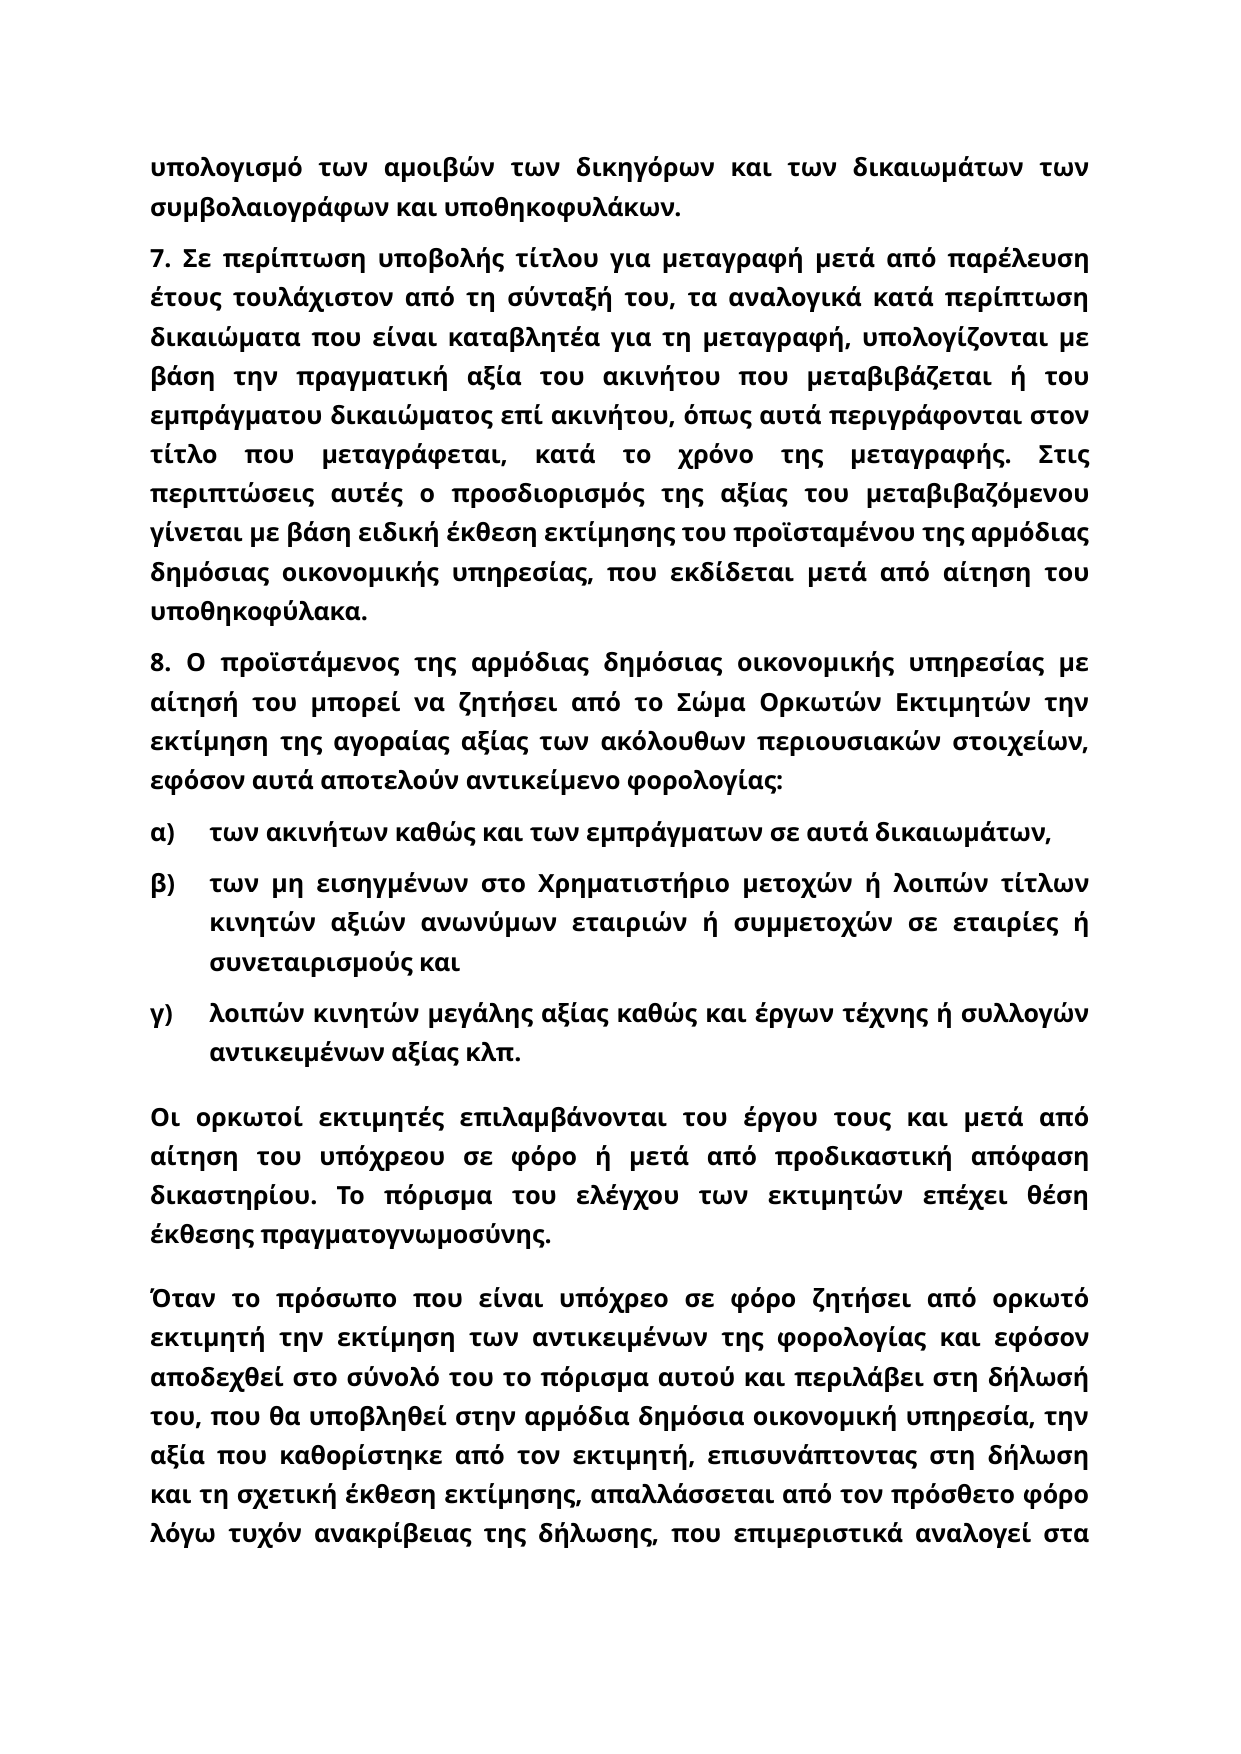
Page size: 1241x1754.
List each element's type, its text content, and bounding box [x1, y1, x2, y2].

list γ) λοιπών κινητών μεγάλης αξίας καθώς και έργων τέχνης ή συλλογών αντικειμένων αξίας κλπ. [150, 996, 1090, 1069]
list β) των μη εισηγμένων στο Χρηματιστήριο μετοχών ή λοιπών τίτλων κινητών αξιών ανωνύμων εταιριών ή συμμετοχών σε εταιρίες ή συνεταιρισμούς και [150, 866, 1090, 978]
text 7. Σε περίπτωση υποβολής τίτλου για μεταγραφή μετά από παρέλευση έτους τουλάχιστον από τη σύνταξή του, τα αναλογικά κατά περίπτωση δικαιώματα που είναι καταβλητέα για τη μεταγραφή, υπολογίζονται με βάση την πραγματική αξία του ακινήτου που μεταβιβάζεται ή του εμπράγματου δικαιώματος επί ακινήτου, όπως αυτά περιγράφονται στον τίτλο που μεταγράφεται, κατά το χρόνο της μεταγραφής. Στις περιπτώσεις αυτές ο προσδιορισμός της αξίας του μεταβιβαζόμενου γίνεται με βάση ειδική έκθεση εκτίμησης του προϊσταμένου της αρμόδιας δημόσιας οικονομικής υπηρεσίας, που εκδίδεται μετά από αίτηση του υποθηκοφύλακα. [150, 241, 1090, 627]
text 8. Ο προϊστάμενος της αρμόδιας δημόσιας οικονομικής υπηρεσίας με αίτησή του μπορεί να ζητήσει από το Σώμα Ορκωτών Εκτιμητών την εκτίμηση της αγοραίας αξίας των ακόλουθων περιουσιακών στοιχείων, εφόσον αυτά αποτελούν αντικείμενο φορολογίας: [150, 645, 1090, 797]
text υπολογισμό των αμοιβών των δικηγόρων και των δικαιωμάτων των συμβολαιογράφων και υποθηκοφυλάκων. [150, 150, 1090, 223]
list α) των ακινήτων καθώς και των εμπράγματων σε αυτά δικαιωμάτων, [150, 814, 1090, 848]
text Οι ορκωτοί εκτιμητές επιλαμβάνονται του έργου τους και μετά από αίτηση του υπόχρεου σε φόρο ή μετά από προδικαστική απόφαση δικαστηρίου. Το πόρισμα του ελέγχου των εκτιμητών επέχει θέση έκθεσης πραγματογνωμοσύνης. [150, 1099, 1090, 1251]
text Όταν το πρόσωπο που είναι υπόχρεο σε φόρο ζητήσει από ορκωτό εκτιμητή την εκτίμηση των αντικειμένων της φορολογίας και εφόσον αποδεχθεί στο σύνολό του το πόρισμα αυτού και περιλάβει στη δήλωσή του, που θα υποβληθεί στην αρμόδια δημόσια οικονομική υπηρεσία, την αξία που καθορίστηκε από τον εκτιμητή, επισυνάπτοντας στη δήλωση και τη σχετική έκθεση εκτίμησης, απαλλάσσεται από τον πρόσθετο φόρο λόγω τυχόν ανακρίβειας της δήλωσης, που επιμεριστικά αναλογεί στα [150, 1281, 1090, 1550]
